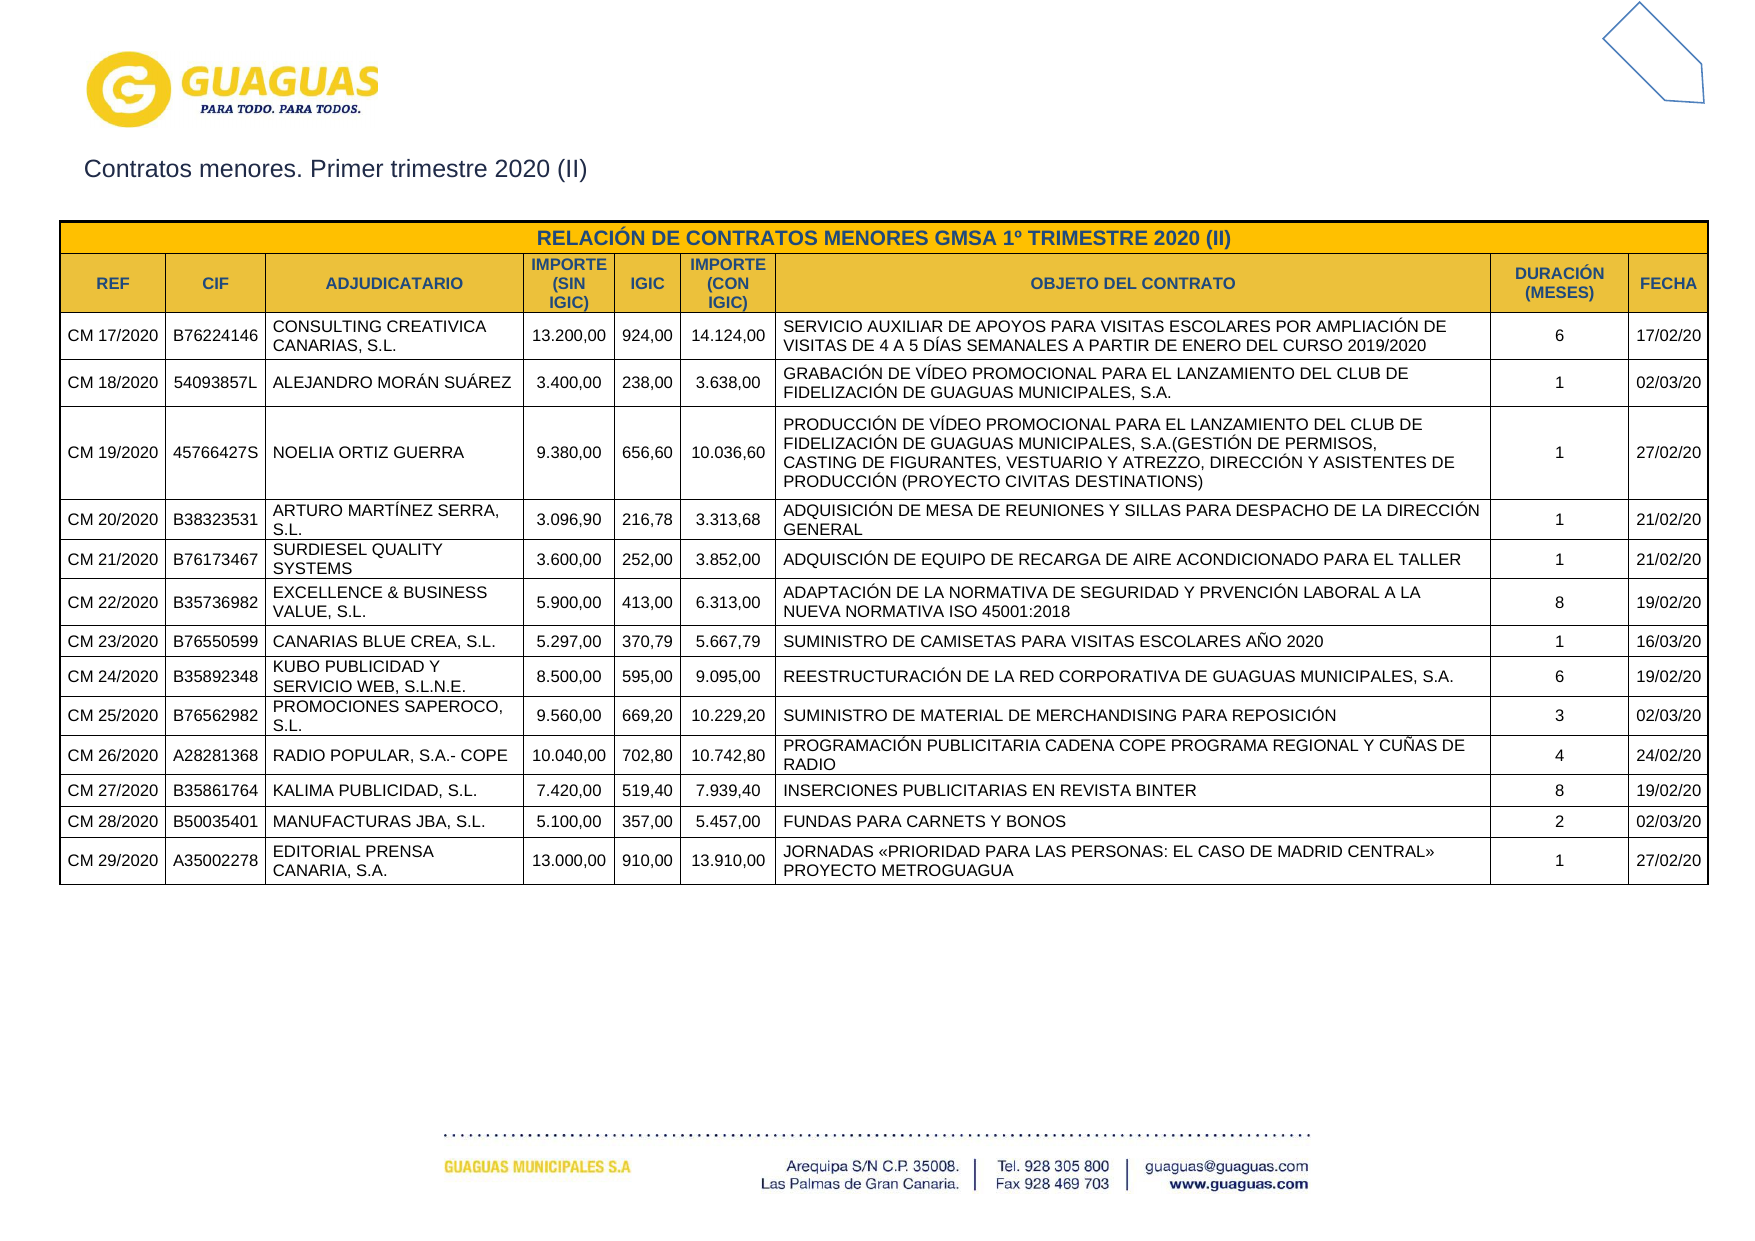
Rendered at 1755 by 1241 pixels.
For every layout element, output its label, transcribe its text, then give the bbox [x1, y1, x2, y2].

table_cell 13.200,00 [524, 313, 614, 359]
table_cell 8 [1491, 775, 1628, 806]
picture [443, 1134, 1311, 1194]
table_cell 24/02/20 [1629, 736, 1707, 774]
table_cell REESTRUCTURACIÓN DE LA RED CORPORATIVA DE GUAGUAS MUNICIPALES, S.A. [776, 657, 1490, 696]
table_cell CM 17/2020 [61, 313, 165, 359]
table_cell CM 23/2020 [61, 626, 165, 656]
table_cell ADJUDICATARIO [266, 254, 523, 312]
table_cell SUMINISTRO DE CAMISETAS PARA VISITAS ESCOLARES AÑO 2020 [776, 626, 1490, 656]
table_cell B76224146 [166, 313, 265, 359]
table_cell MANUFACTURAS JBA, S.L. [266, 807, 523, 837]
table_cell B76550599 [166, 626, 265, 656]
table_cell 1 [1491, 407, 1628, 499]
table_cell CONSULTING CREATIVICA CANARIAS, S.L. [266, 313, 523, 359]
table_cell ADQUISICIÓN DE MESA DE REUNIONES Y SILLAS PARA DESPACHO DE LA DIRECCIÓN GENERAL [776, 500, 1490, 539]
table_cell SUMINISTRO DE MATERIAL DE MERCHANDISING PARA REPOSICIÓN [776, 697, 1490, 735]
table_cell 5.667,79 [681, 626, 775, 656]
table_cell 252,00 [615, 540, 680, 578]
table_cell 27/02/20 [1629, 838, 1707, 884]
table_cell ADAPTACIÓN DE LA NORMATIVA DE SEGURIDAD Y PRVENCIÓN LABORAL A LA NUEVA NORMATIVA ISO 45001:2018 [776, 579, 1490, 625]
table_cell 1 [1491, 500, 1628, 539]
table_cell B35736982 [166, 579, 265, 625]
table_cell B35892348 [166, 657, 265, 696]
table_cell 10.742,80 [681, 736, 775, 774]
table_cell 6 [1491, 657, 1628, 696]
table_cell CM 19/2020 [61, 407, 165, 499]
table_cell REF [61, 254, 165, 312]
table_cell 9.095,00 [681, 657, 775, 696]
table_cell 13.910,00 [681, 838, 775, 884]
table_cell 3.400,00 [524, 360, 614, 406]
table_cell FUNDAS PARA CARNETS Y BONOS [776, 807, 1490, 837]
table_cell 519,40 [615, 775, 680, 806]
table_cell KUBO PUBLICIDAD Y SERVICIO WEB, S.L.N.E. [266, 657, 523, 696]
table_cell B35861764 [166, 775, 265, 806]
table_cell OBJETO DEL CONTRATO [776, 254, 1490, 312]
table_cell 19/02/20 [1629, 579, 1707, 625]
table_cell JORNADAS «PRIORIDAD PARA LAS PERSONAS: EL CASO DE MADRID CENTRAL» PROYECTO METROGUAGUA [776, 838, 1490, 884]
table_cell 3.096,90 [524, 500, 614, 539]
table_cell PRODUCCIÓN DE VÍDEO PROMOCIONAL PARA EL LANZAMIENTO DEL CLUB DE FIDELIZACIÓN DE GUAGUAS MUNICIPALES, S.A.(GESTIÓN DE PERMISOS, CASTING DE FIGURANTES, VESTUARIO Y ATREZZO, DIRECCIÓN Y ASISTENTES DE PRODUCCIÓN (PROYECTO CIVITAS DESTINATIONS) [776, 407, 1490, 499]
table_cell 17/02/20 [1629, 313, 1707, 359]
table_cell CANARIAS BLUE CREA, S.L. [266, 626, 523, 656]
table_cell 5.100,00 [524, 807, 614, 837]
table_cell CIF [166, 254, 265, 312]
table_cell 54093857L [166, 360, 265, 406]
table_cell 669,20 [615, 697, 680, 735]
table_cell 3.852,00 [681, 540, 775, 578]
table_cell PROMOCIONES SAPEROCO, S.L. [266, 697, 523, 735]
table_cell 4 [1491, 736, 1628, 774]
table_cell B76173467 [166, 540, 265, 578]
table_cell 10.229,20 [681, 697, 775, 735]
table_cell 924,00 [615, 313, 680, 359]
table_cell 45766427S [166, 407, 265, 499]
table_cell CM 24/2020 [61, 657, 165, 696]
table_cell B38323531 [166, 500, 265, 539]
table_cell 216,78 [615, 500, 680, 539]
table_cell 3 [1491, 697, 1628, 735]
table_cell CM 29/2020 [61, 838, 165, 884]
table_cell 13.000,00 [524, 838, 614, 884]
table_cell SERVICIO AUXILIAR DE APOYOS PARA VISITAS ESCOLARES POR AMPLIACIÓN DE VISITAS DE 4 A 5 DÍAS SEMANALES A PARTIR DE ENERO DEL CURSO 2019/2020 [776, 313, 1490, 359]
table_cell FECHA [1629, 254, 1707, 312]
table_cell 14.124,00 [681, 313, 775, 359]
table_cell 1 [1491, 360, 1628, 406]
table_cell 02/03/20 [1629, 360, 1707, 406]
table_cell 595,00 [615, 657, 680, 696]
table_cell 5.297,00 [524, 626, 614, 656]
table_cell 413,00 [615, 579, 680, 625]
table_cell RADIO POPULAR, S.A.- COPE [266, 736, 523, 774]
table_cell GRABACIÓN DE VÍDEO PROMOCIONAL PARA EL LANZAMIENTO DEL CLUB DE FIDELIZACIÓN DE GUAGUAS MUNICIPALES, S.A. [776, 360, 1490, 406]
table_cell 702,80 [615, 736, 680, 774]
table_cell 357,00 [615, 807, 680, 837]
table_cell 9.560,00 [524, 697, 614, 735]
table_cell 1 [1491, 540, 1628, 578]
table_cell CM 20/2020 [61, 500, 165, 539]
table_cell B76562982 [166, 697, 265, 735]
table_cell 27/02/20 [1629, 407, 1707, 499]
table_cell 656,60 [615, 407, 680, 499]
table_cell A35002278 [166, 838, 265, 884]
table_cell 21/02/20 [1629, 540, 1707, 578]
table_cell 910,00 [615, 838, 680, 884]
table_cell SURDIESEL QUALITY SYSTEMS [266, 540, 523, 578]
table_cell EDITORIAL PRENSA CANARIA, S.A. [266, 838, 523, 884]
table_header RELACIÓN DE CONTRATOS MENORES GMSA 1º TRIMESTRE 2020 (II) [61, 223, 1707, 253]
table_cell 5.900,00 [524, 579, 614, 625]
table_cell 10.036,60 [681, 407, 775, 499]
table_cell 8.500,00 [524, 657, 614, 696]
text Contratos menores. Primer trimestre 2020 (II) [84, 154, 1694, 183]
table_cell 370,79 [615, 626, 680, 656]
table_cell 3.600,00 [524, 540, 614, 578]
table_cell CM 21/2020 [61, 540, 165, 578]
table_cell CM 28/2020 [61, 807, 165, 837]
table_cell ALEJANDRO MORÁN SUÁREZ [266, 360, 523, 406]
table_cell 1 [1491, 626, 1628, 656]
table_cell 10.040,00 [524, 736, 614, 774]
table_cell 7.939,40 [681, 775, 775, 806]
table_cell 21/02/20 [1629, 500, 1707, 539]
table_cell 5.457,00 [681, 807, 775, 837]
table_cell 6.313,00 [681, 579, 775, 625]
table_cell 3.638,00 [681, 360, 775, 406]
table_cell EXCELLENCE & BUSINESS VALUE, S.L. [266, 579, 523, 625]
table_cell IMPORTE (SIN IGIC) [524, 254, 614, 312]
table_cell ADQUISCIÓN DE EQUIPO DE RECARGA DE AIRE ACONDICIONADO PARA EL TALLER [776, 540, 1490, 578]
table_cell IMPORTE (CON IGIC) [681, 254, 775, 312]
table_cell 9.380,00 [524, 407, 614, 499]
table_cell 02/03/20 [1629, 697, 1707, 735]
table_cell CM 22/2020 [61, 579, 165, 625]
table_cell 1 [1491, 838, 1628, 884]
picture [86, 51, 378, 128]
table_cell 02/03/20 [1629, 807, 1707, 837]
table_cell 19/02/20 [1629, 657, 1707, 696]
table_cell 16/03/20 [1629, 626, 1707, 656]
table_cell INSERCIONES PUBLICITARIAS EN REVISTA BINTER [776, 775, 1490, 806]
table_cell CM 27/2020 [61, 775, 165, 806]
table_cell ARTURO MARTÍNEZ SERRA, S.L. [266, 500, 523, 539]
table_cell CM 18/2020 [61, 360, 165, 406]
table_cell 2 [1491, 807, 1628, 837]
table_cell 6 [1491, 313, 1628, 359]
table_cell NOELIA ORTIZ GUERRA [266, 407, 523, 499]
table_cell KALIMA PUBLICIDAD, S.L. [266, 775, 523, 806]
table_cell 19/02/20 [1629, 775, 1707, 806]
table_cell CM 26/2020 [61, 736, 165, 774]
table_cell PROGRAMACIÓN PUBLICITARIA CADENA COPE PROGRAMA REGIONAL Y CUÑAS DE RADIO [776, 736, 1490, 774]
table_cell B50035401 [166, 807, 265, 837]
table_cell 7.420,00 [524, 775, 614, 806]
table_cell CM 25/2020 [61, 697, 165, 735]
table_cell 3.313,68 [681, 500, 775, 539]
table_cell A28281368 [166, 736, 265, 774]
table_cell IGIC [615, 254, 680, 312]
table_cell 238,00 [615, 360, 680, 406]
table_cell 8 [1491, 579, 1628, 625]
table_cell DURACIÓN (MESES) [1491, 254, 1628, 312]
